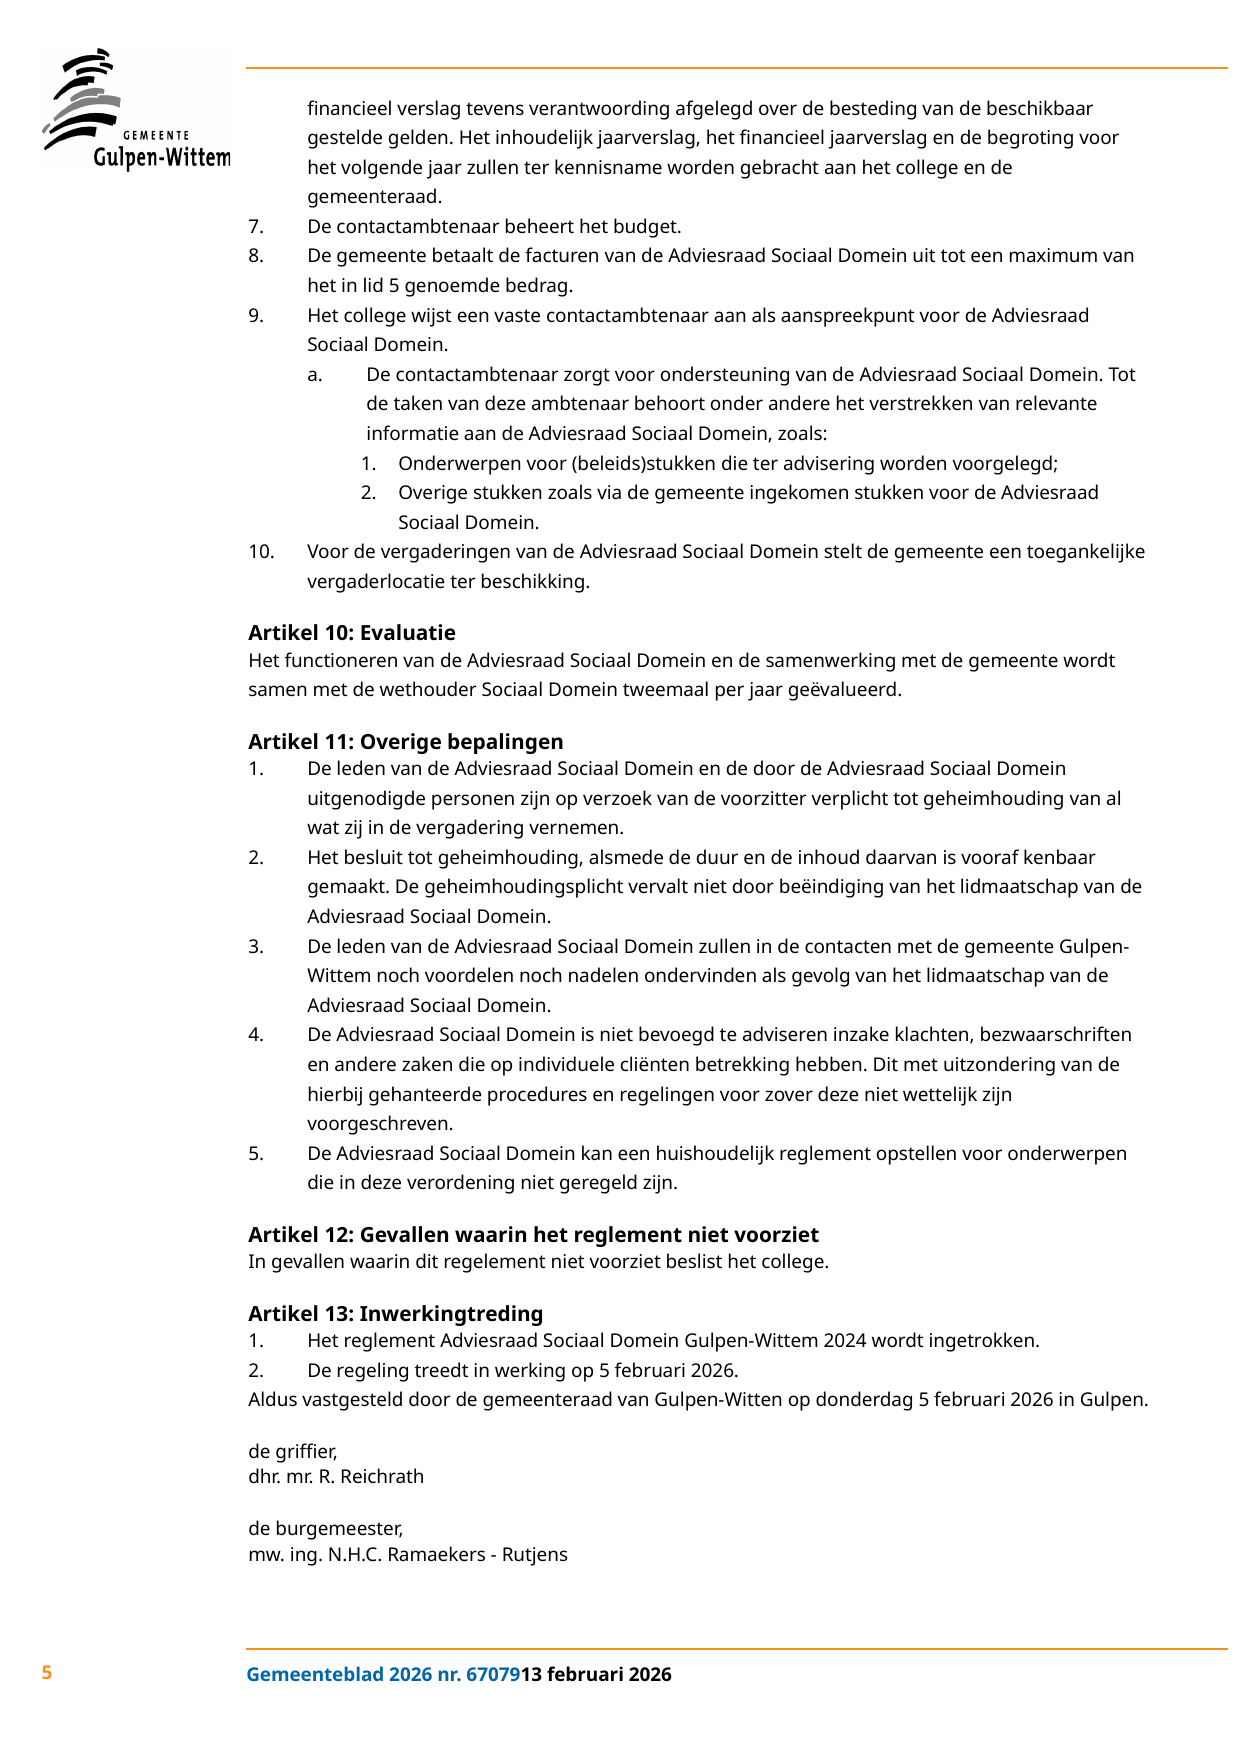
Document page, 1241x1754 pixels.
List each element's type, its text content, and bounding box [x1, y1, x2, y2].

text Artikel 10: Evaluatie [248, 618, 1152, 647]
picture [41, 47, 231, 172]
text Het functioneren van de Adviesraad Sociaal Domein en de samenwerking met de gemeente wordt samen met de wethouder Sociaal Domein tweemaal per jaar geëvalueerd. [248, 647, 1152, 702]
list De regeling treedt in werking op 5 februari 2026. [248, 1357, 1152, 1383]
list De leden van de Adviesraad Sociaal Domein en de door de Adviesraad Sociaal Domein uitgenodigde personen zijn op verzoek van de voorzitter verplicht tot geheimhouding van al wat zij in de vergadering vernemen. [248, 755, 1152, 840]
list Voor de vergaderingen van de Adviesraad Sociaal Domein stelt de gemeente een toegankelijke vergaderlocatie ter beschikking. [248, 538, 1152, 594]
text mw. ing. N.H.C. Ramaekers - Rutjens [248, 1541, 1152, 1567]
list Het college wijst een vaste contactambtenaar aan als aanspreekpunt voor de Adviesraad Sociaal Domein. [248, 302, 1152, 357]
list Overige stukken zoals via de gemeente ingekomen stukken voor de Adviesraad Sociaal Domein. [361, 479, 1152, 535]
text In gevallen waarin dit regelement niet voorziet beslist het college. [248, 1248, 1152, 1274]
list De contactambtenaar beheert het budget. [248, 213, 1152, 239]
text de burgemeester, [248, 1515, 1152, 1541]
list Het besluit tot geheimhouding, alsmede de duur en de inhoud daarvan is vooraf kenbaar gemaakt. De geheimhoudingsplicht vervalt niet door beëindiging van het lidmaatschap van de Adviesraad Sociaal Domein. [248, 844, 1152, 929]
list financieel verslag tevens verantwoording afgelegd over de besteding van de beschikbaar gestelde gelden. Het inhoudelijk jaarverslag, het financieel jaarverslag en de begroting voor het volgende jaar zullen ter kennisname worden gebracht aan het college en de gemeenteraad. [248, 95, 1152, 209]
text dhr. mr. R. Reichrath [248, 1464, 1152, 1489]
text Artikel 11: Overige bepalingen [248, 727, 1152, 755]
list De Adviesraad Sociaal Domein kan een huishoudelijk reglement opstellen voor onderwerpen die in deze verordening niet geregeld zijn. [248, 1140, 1152, 1195]
text de griffier, [248, 1438, 1152, 1464]
list De Adviesraad Sociaal Domein is niet bevoegd te adviseren inzake klachten, bezwaarschriften en andere zaken die op individuele cliënten betrekking hebben. Dit met uitzondering van de hierbij gehanteerde procedures en regelingen voor zover deze niet wettelijk zijn voorgeschreven. [248, 1022, 1152, 1136]
list De gemeente betaalt de facturen van de Adviesraad Sociaal Domein uit tot een maximum van het in lid 5 genoemde bedrag. [248, 243, 1152, 298]
text Aldus vastgesteld door de gemeenteraad van Gulpen-Witten op donderdag 5 februari 2026 in Gulpen. [248, 1386, 1152, 1412]
list Het reglement Adviesraad Sociaal Domein Gulpen-Wittem 2024 wordt ingetrokken. [248, 1327, 1152, 1353]
list De contactambtenaar zorgt voor ondersteuning van de Adviesraad Sociaal Domein. Tot de taken van deze ambtenaar behoort onder andere het verstrekken van relevante informatie aan de Adviesraad Sociaal Domein, zoals: [307, 361, 1152, 446]
text Artikel 12: Gevallen waarin het reglement niet voorziet [248, 1220, 1152, 1248]
list De leden van de Adviesraad Sociaal Domein zullen in de contacten met de gemeente Gulpen-Wittem noch voordelen noch nadelen ondervinden als gevolg van het lidmaatschap van de Adviesraad Sociaal Domein. [248, 933, 1152, 1018]
list Onderwerpen voor (beleids)stukken die ter advisering worden voorgelegd; [361, 450, 1152, 476]
text Artikel 13: Inwerkingtreding [248, 1299, 1152, 1327]
